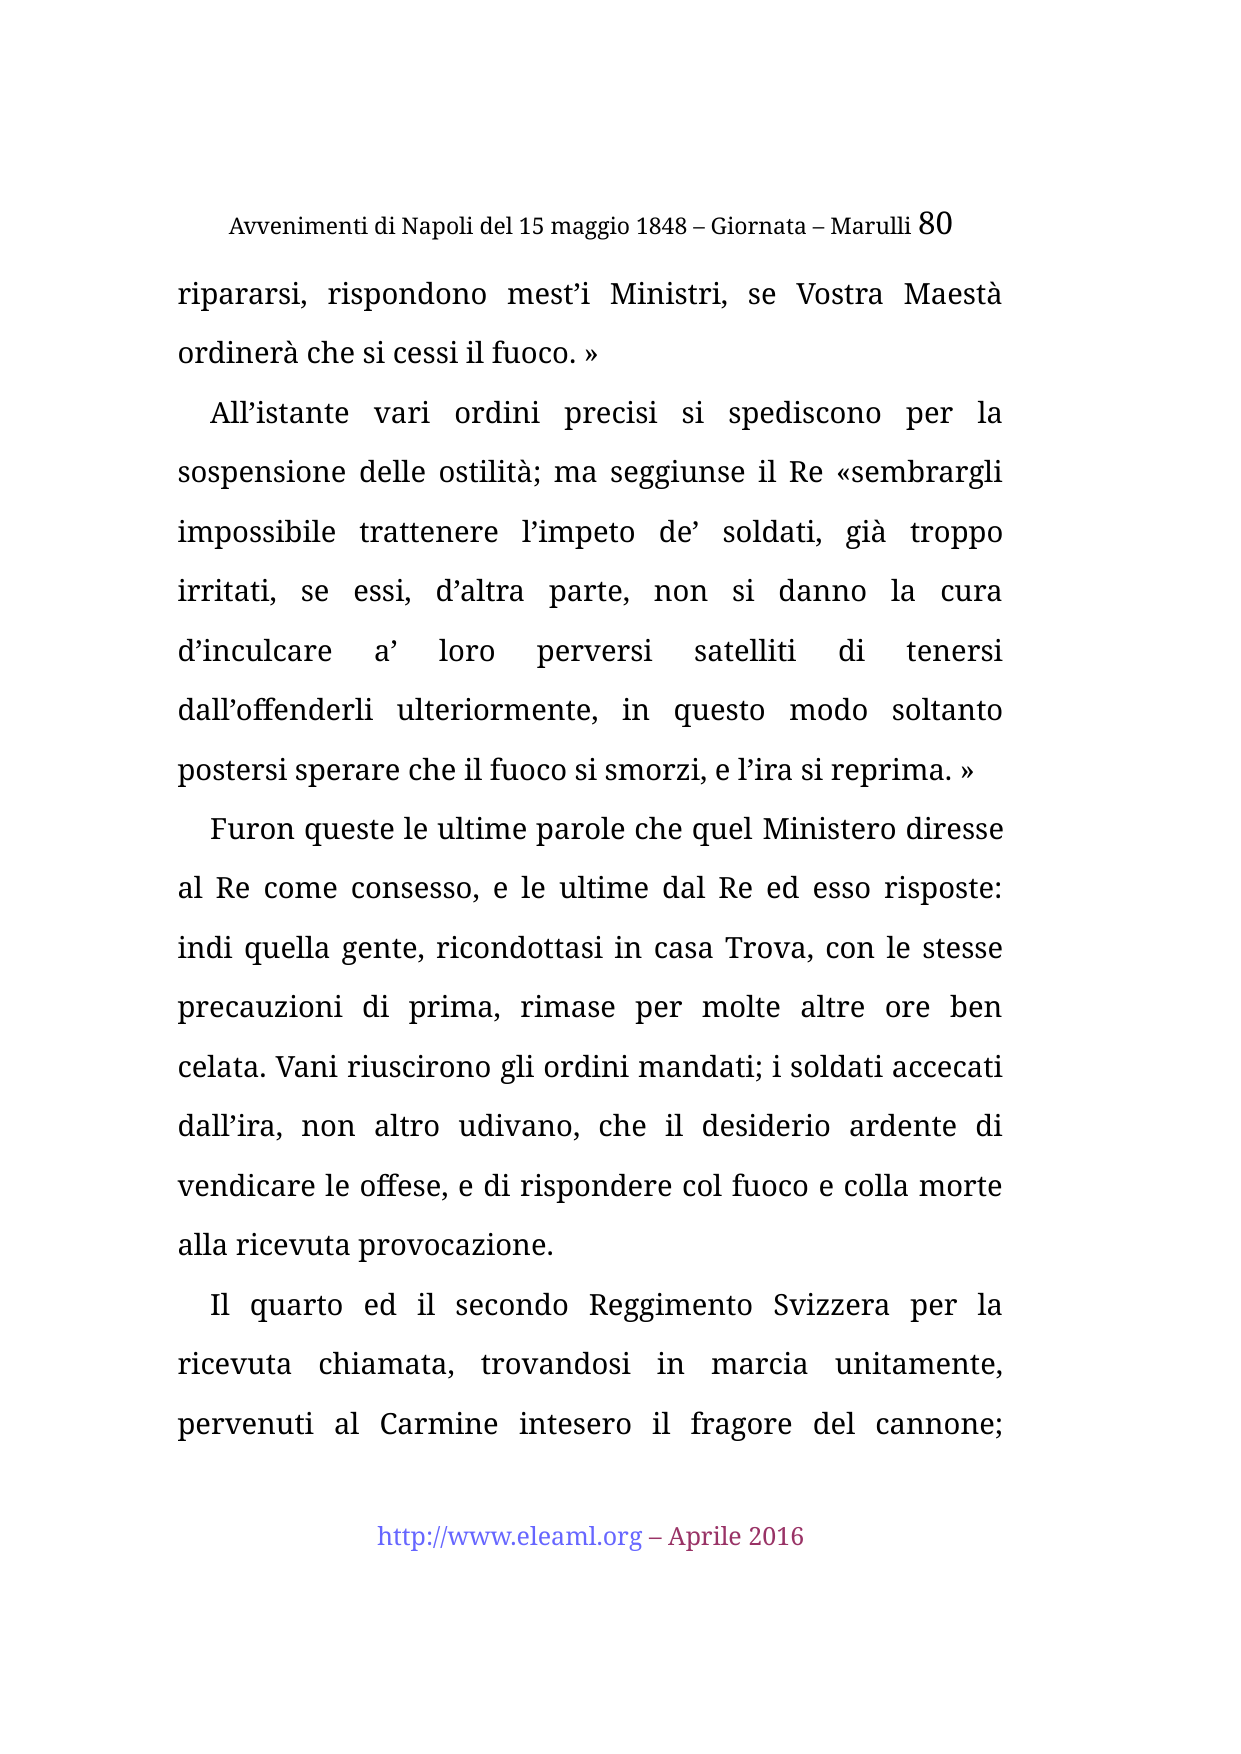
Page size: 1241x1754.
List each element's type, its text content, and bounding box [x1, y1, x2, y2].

text Furon queste le ultime parole che quel Ministero diresse al Re come consesso, e le ultime dal Re ed esso risposte: indi quella gente, ricondottasi in casa Trova, con le stesse precauzioni di prima, rimase per molte altre ore ben celata. Vani riuscirono gli ordini mandati; i soldati accecati dall’ira, non altro udivano, che il desiderio ardente di vendicare le offese, e di rispondere col fuoco e colla morte alla ricevuta provocazione. [177, 808, 1004, 1264]
text All’istante vari ordini precisi si spediscono per la sospensione delle ostilità; ma seggiunse il Re «sembrargli impossibile trattenere l’impeto de’ soldati, già troppo irritati, se essi, d’altra parte, non si danno la cura d’inculcare a’ loro perversi satelliti di tenersi dall’offenderli ulteriormente, in questo modo soltanto postersi sperare che il fuoco si smorzi, e l’ira si reprima. » [177, 392, 1004, 788]
text Il quarto ed il secondo Reggimento Svizzera per la ricevuta chiamata, trovandosi in marcia unitamente, pervenuti al Carmine intesero il fragore del cannone; [177, 1284, 1004, 1443]
text ripararsi, rispondono mest’i Ministri, se Vostra Maestà ordinerà che si cessi il fuoco. » [177, 273, 1004, 372]
